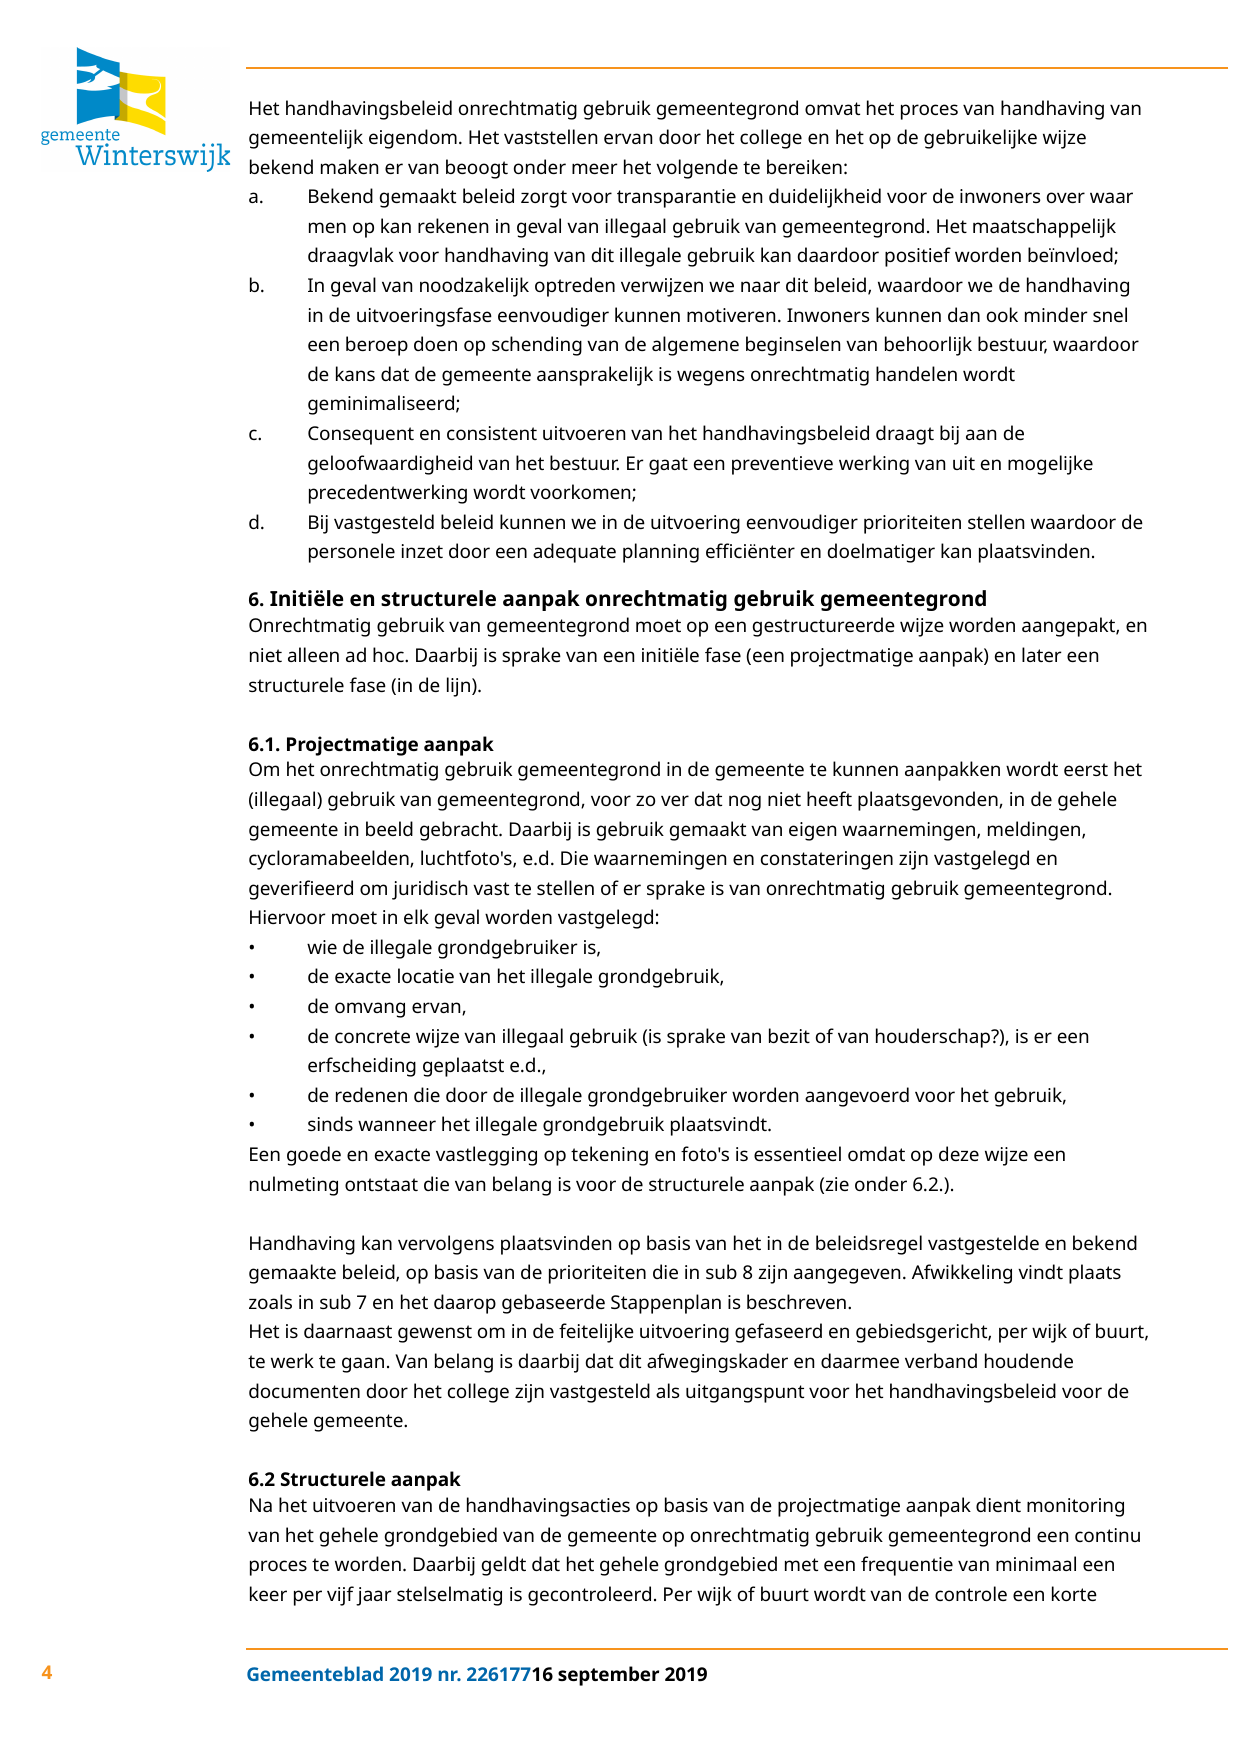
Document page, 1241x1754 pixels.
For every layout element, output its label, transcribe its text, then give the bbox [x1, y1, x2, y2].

text Het is daarnaast gewenst om in de feitelijke uitvoering gefaseerd en gebiedsgericht, per wijk of buurt, te werk te gaan. Van belang is daarbij dat dit afwegingskader en daarmee verband houdende documenten door het college zijn vastgesteld als uitgangspunt voor het handhavingsbeleid voor de gehele gemeente. [248, 1319, 1152, 1433]
list Bekend gemaakt beleid zorgt voor transparantie en duidelijkheid voor de inwoners over waar men op kan rekenen in geval van illegaal gebruik van gemeentegrond. Het maatschappelijk draagvlak voor handhaving van dit illegale gebruik kan daardoor positief worden beïnvloed; [248, 183, 1152, 268]
text Om het onrechtmatig gebruik gemeentegrond in de gemeente te kunnen aanpakken wordt eerst het (illegaal) gebruik van gemeentegrond, voor zo ver dat nog niet heeft plaatsgevonden, in de gehele gemeente in beeld gebracht. Daarbij is gebruik gemaakt van eigen waarnemingen, meldingen, cycloramabeelden, luchtfoto's, e.d. Die waarnemingen en constateringen zijn vastgelegd en geverifieerd om juridisch vast te stellen of er sprake is van onrechtmatig gebruik gemeentegrond. Hiervoor moet in elk geval worden vastgelegd: [248, 757, 1152, 930]
picture [225, 153, 231, 162]
list de concrete wijze van illegaal gebruik (is sprake van bezit of van houderschap?), is er een erfscheiding geplaatst e.d., [248, 1023, 1152, 1078]
list wie de illegale grondgebruiker is, [248, 934, 1152, 960]
list de omvang ervan, [248, 993, 1152, 1019]
list de redenen die door de illegale grondgebruiker worden aangevoerd voor het gebruik, [248, 1082, 1152, 1108]
picture [41, 47, 231, 172]
text Handhaving kan vervolgens plaatsvinden op basis van het in de beleidsregel vastgestelde en bekend gemaakte beleid, op basis van de prioriteiten die in sub 8 zijn aangegeven. Afwikkeling vindt plaats zoals in sub 7 en het daarop gebaseerde Stappenplan is beschreven. [248, 1230, 1152, 1315]
text Onrechtmatig gebruik van gemeentegrond moet op een gestructureerde wijze worden aangepakt, en niet alleen ad hoc. Daarbij is sprake van een initiële fase (een projectmatige aanpak) en later een structurele fase (in de lijn). [248, 613, 1152, 697]
list Consequent en consistent uitvoeren van het handhavingsbeleid draagt bij aan de geloofwaardigheid van het bestuur. Er gaat een preventieve werking van uit en mogelijke precedentwerking wordt voorkomen; [248, 420, 1152, 505]
text Het handhavingsbeleid onrechtmatig gebruik gemeentegrond omvat het proces van handhaving van gemeentelijk eigendom. Het vaststellen ervan door het college en het op de gebruikelijke wijze bekend maken er van beoogt onder meer het volgende te bereiken: [248, 95, 1152, 180]
list sinds wanneer het illegale grondgebruik plaatsvindt. [248, 1112, 1152, 1137]
text Na het uitvoeren van de handhavingsacties op basis van de projectmatige aanpak dient monitoring van het gehele grondgebied van de gemeente op onrechtmatig gebruik gemeentegrond een continu proces te worden. Daarbij geldt dat het gehele grondgebied met een frequentie van minimaal een keer per vijf jaar stelselmatig is gecontroleerd. Per wijk of buurt wordt van de controle een korte [248, 1492, 1152, 1607]
text 6. Initiële en structurele aanpak onrechtmatig gebruik gemeentegrond [248, 584, 1152, 613]
list Bij vastgesteld beleid kunnen we in de uitvoering eenvoudiger prioriteiten stellen waardoor de personele inzet door een adequate planning efficiënter en doelmatiger kan plaatsvinden. [248, 509, 1152, 564]
text Een goede en exacte vastlegging op tekening en foto's is essentieel omdat op deze wijze een nulmeting ontstaat die van belang is voor de structurele aanpak (zie onder 6.2.). [248, 1141, 1152, 1197]
text 6.1. Projectmatige aanpak [248, 731, 1152, 757]
list de exacte locatie van het illegale grondgebruik, [248, 964, 1152, 989]
text 6.2 Structurele aanpak [248, 1467, 1152, 1492]
list In geval van noodzakelijk optreden verwijzen we naar dit beleid, waardoor we de handhaving in de uitvoeringsfase eenvoudiger kunnen motiveren. Inwoners kunnen dan ook minder snel een beroep doen op schending van de algemene beginselen van behoorlijk bestuur, waardoor de kans dat de gemeente aansprakelijk is wegens onrechtmatig handelen wordt geminimaliseerd; [248, 272, 1152, 416]
